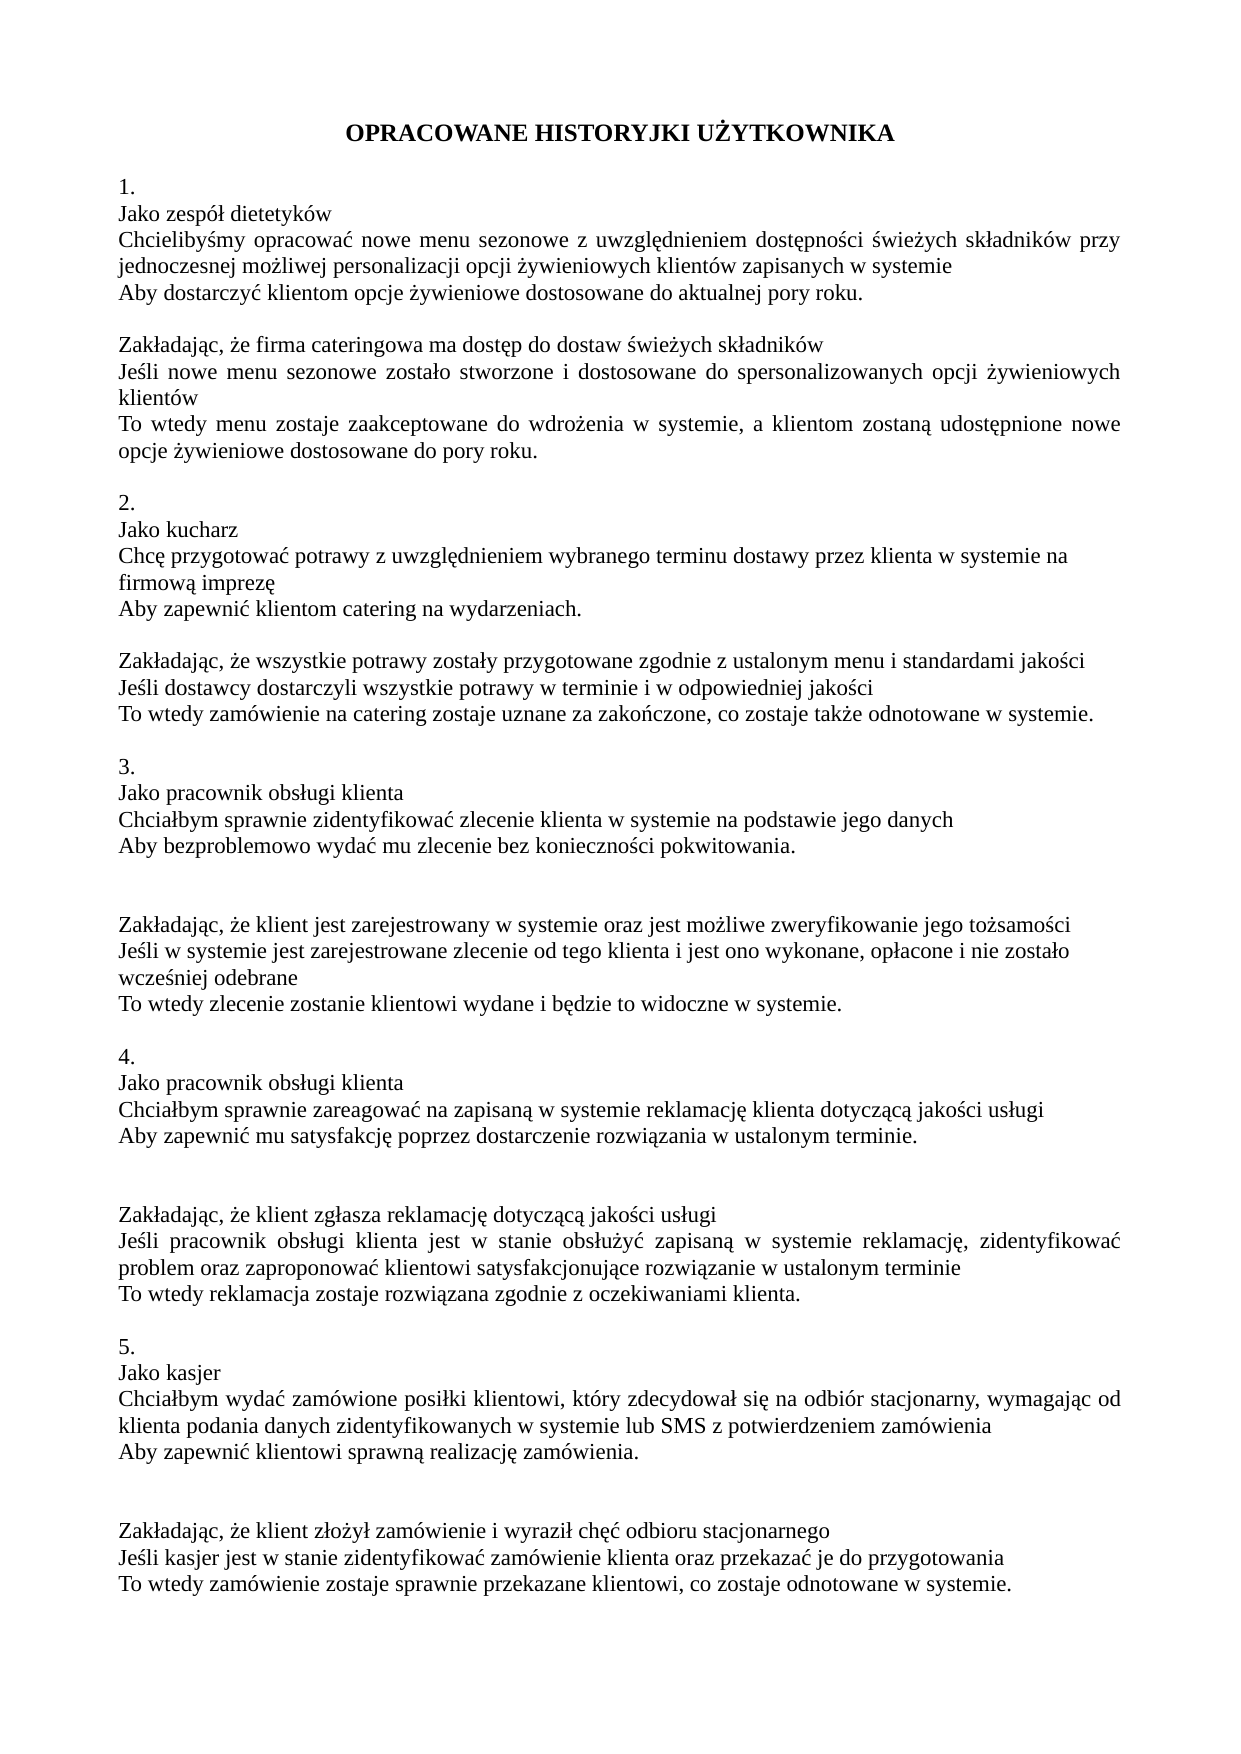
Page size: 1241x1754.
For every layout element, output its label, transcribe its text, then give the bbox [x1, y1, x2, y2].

text 4. [118, 1043, 1122, 1069]
text Jako pracownik obsługi klienta [118, 779, 1122, 806]
text Chcę przygotować potrawy z uwzględnieniem wybranego terminu dostawy przez klienta w systemie na firmową imprezę [118, 542, 1122, 595]
text To wtedy zamówienie zostaje sprawnie przekazane klientowi, co zostaje odnotowane w systemie. [118, 1570, 1122, 1596]
text To wtedy zamówienie na catering zostaje uznane za zakończone, co zostaje także odnotowane w systemie. [118, 700, 1122, 727]
text Zakładając, że klient jest zarejestrowany w systemie oraz jest możliwe zweryfikowanie jego tożsamości [118, 911, 1122, 937]
text Chciałbym sprawnie zareagować na zapisaną w systemie reklamację klienta dotyczącą jakości usługi [118, 1096, 1122, 1122]
text 3. [118, 753, 1122, 779]
text To wtedy menu zostaje zaakceptowane do wdrożenia w systemie, a klientom zostaną udostępnione nowe opcje żywieniowe dostosowane do pory roku. [118, 410, 1122, 463]
text Chciałbym sprawnie zidentyfikować zlecenie klienta w systemie na podstawie jego danych [118, 806, 1122, 832]
text Zakładając, że firma cateringowa ma dostęp do dostaw świeżych składników [118, 331, 1122, 358]
text Jako kucharz [118, 516, 1122, 542]
text OPRACOWANE HISTORYJKI UŻYTKOWNIKA [118, 118, 1122, 147]
text Jeśli w systemie jest zarejestrowane zlecenie od tego klienta i jest ono wykonane, opłacone i nie zostało wcześniej odebrane [118, 937, 1122, 990]
text Aby bezproblemowo wydać mu zlecenie bez konieczności pokwitowania. [118, 832, 1122, 858]
text Jeśli pracownik obsługi klienta jest w stanie obsłużyć zapisaną w systemie reklamację, zidentyfikować problem oraz zaproponować klientowi satysfakcjonujące rozwiązanie w ustalonym terminie [118, 1227, 1122, 1280]
text Aby zapewnić mu satysfakcję poprzez dostarczenie rozwiązania w ustalonym terminie. [118, 1122, 1122, 1148]
text Chcielibyśmy opracować nowe menu sezonowe z uwzględnieniem dostępności świeżych składników przy jednoczesnej możliwej personalizacji opcji żywieniowych klientów zapisanych w systemie [118, 226, 1122, 279]
text Jeśli nowe menu sezonowe zostało stworzone i dostosowane do spersonalizowanych opcji żywieniowych klientów [118, 358, 1122, 410]
text Chciałbym wydać zamówione posiłki klientowi, który zdecydował się na odbiór stacjonarny, wymagając od klienta podania danych zidentyfikowanych w systemie lub SMS z potwierdzeniem zamówienia [118, 1386, 1122, 1438]
text 2. [118, 489, 1122, 516]
text 5. [118, 1333, 1122, 1359]
text Jako pracownik obsługi klienta [118, 1069, 1122, 1096]
text 1. [118, 173, 1122, 199]
text Aby zapewnić klientowi sprawną realizację zamówienia. [118, 1438, 1122, 1464]
text Jeśli kasjer jest w stanie zidentyfikować zamówienie klienta oraz przekazać je do przygotowania [118, 1544, 1122, 1570]
text To wtedy reklamacja zostaje rozwiązana zgodnie z oczekiwaniami klienta. [118, 1280, 1122, 1306]
text Aby dostarczyć klientom opcje żywieniowe dostosowane do aktualnej pory roku. [118, 279, 1122, 305]
text Jako zespół dietetyków [118, 199, 1122, 226]
text Jeśli dostawcy dostarczyli wszystkie potrawy w terminie i w odpowiedniej jakości [118, 674, 1122, 700]
text To wtedy zlecenie zostanie klientowi wydane i będzie to widoczne w systemie. [118, 990, 1122, 1017]
text Jako kasjer [118, 1359, 1122, 1386]
text Zakładając, że klient zgłasza reklamację dotyczącą jakości usługi [118, 1201, 1122, 1227]
text Zakładając, że wszystkie potrawy zostały przygotowane zgodnie z ustalonym menu i standardami jakości [118, 648, 1122, 674]
text Zakładając, że klient złożył zamówienie i wyraził chęć odbioru stacjonarnego [118, 1517, 1122, 1544]
text Aby zapewnić klientom catering na wydarzeniach. [118, 595, 1122, 621]
